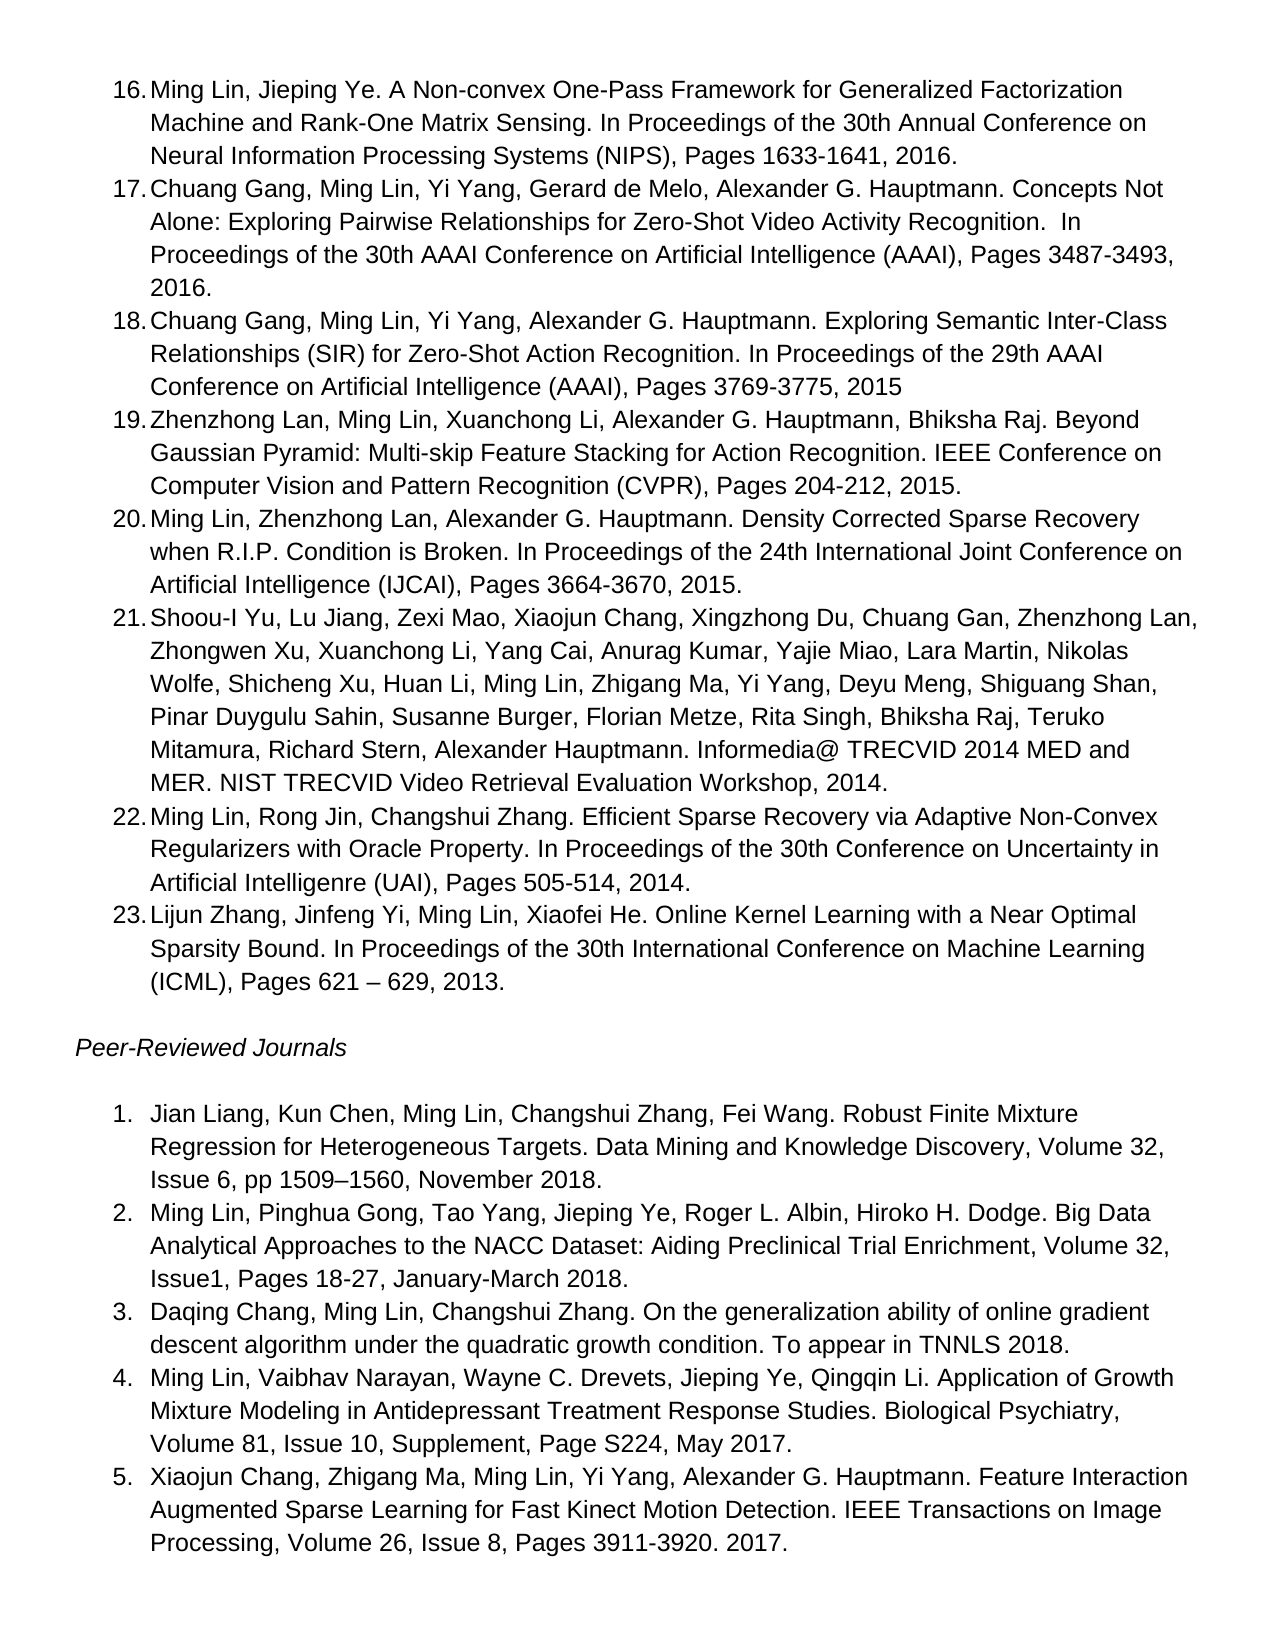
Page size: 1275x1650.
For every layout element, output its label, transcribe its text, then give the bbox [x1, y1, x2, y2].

list Chuang Gang, Ming Lin, Yi Yang, Alexander G. Hauptmann. Exploring Semantic Inter-Class Relationships (SIR) for Zero-Shot Action Recognition. In Proceedings of the 29th AAAI Conference on Artificial Intelligence (AAAI), Pages 3769-3775, 2015 [112, 306, 1200, 401]
list Ming Lin, Pinghua Gong, Tao Yang, Jieping Ye, Roger L. Albin, Hiroko H. Dodge. Big Data Analytical Approaches to the NACC Dataset: Aiding Preclinical Trial Enrichment, Volume 32, Issue1, Pages 18-27, January-March 2018. [112, 1198, 1200, 1292]
list Xiaojun Chang, Zhigang Ma, Ming Lin, Yi Yang, Alexander G. Hauptmann. Feature Interaction Augmented Sparse Learning for Fast Kinect Motion Detection. IEEE Transactions on Image Processing, Volume 26, Issue 8, Pages 3911-3920. 2017. [112, 1462, 1200, 1557]
list Ming Lin, Rong Jin, Changshui Zhang. Efficient Sparse Recovery via Adaptive Non-Convex Regularizers with Oracle Property. In Proceedings of the 30th Conference on Uncertainty in Artificial Intelligenre (UAI), Pages 505-514, 2014. [112, 801, 1200, 896]
list Ming Lin, Zhenzhong Lan, Alexander G. Hauptmann. Density Corrected Sparse Recovery when R.I.P. Condition is Broken. In Proceedings of the 24th International Joint Conference on Artificial Intelligence (IJCAI), Pages 3664-3670, 2015. [112, 504, 1200, 599]
list Jian Liang, Kun Chen, Ming Lin, Changshui Zhang, Fei Wang. Robust Finite Mixture Regression for Heterogeneous Targets. Data Mining and Knowledge Discovery, Volume 32, Issue 6, pp 1509–1560, November 2018. [112, 1099, 1200, 1193]
list Ming Lin, Jieping Ye. A Non-convex One-Pass Framework for Generalized Factorization Machine and Rank-One Matrix Sensing. In Proceedings of the 30th Annual Conference on Neural Information Processing Systems (NIPS), Pages 1633-1641, 2016. [112, 75, 1200, 170]
list Lijun Zhang, Jinfeng Yi, Ming Lin, Xiaofei He. Online Kernel Learning with a Near Optimal Sparsity Bound. In Proceedings of the 30th International Conference on Machine Learning (ICML), Pages 621 – 629, 2013. [112, 901, 1200, 995]
list Ming Lin, Vaibhav Narayan, Wayne C. Drevets, Jieping Ye, Qingqin Li. Application of Growth Mixture Modeling in Antidepressant Treatment Response Studies. Biological Psychiatry, Volume 81, Issue 10, Supplement, Page S224, May 2017. [112, 1363, 1200, 1458]
list Daqing Chang, Ming Lin, Changshui Zhang. On the generalization ability of online gradient descent algorithm under the quadratic growth condition. To appear in TNNLS 2018. [112, 1297, 1200, 1358]
list Shoou-I Yu, Lu Jiang, Zexi Mao, Xiaojun Chang, Xingzhong Du, Chuang Gan, Zhenzhong Lan, Zhongwen Xu, Xuanchong Li, Yang Cai, Anurag Kumar, Yajie Miao, Lara Martin, Nikolas Wolfe, Shicheng Xu, Huan Li, Ming Lin, Zhigang Ma, Yi Yang, Deyu Meng, Shiguang Shan, Pinar Duygulu Sahin, Susanne Burger, Florian Metze, Rita Singh, Bhiksha Raj, Teruko Mitamura, Richard Stern, Alexander Hauptmann. Informedia@ TRECVID 2014 MED and MER. NIST TRECVID Video Retrieval Evaluation Workshop, 2014. [112, 603, 1200, 797]
list Zhenzhong Lan, Ming Lin, Xuanchong Li, Alexander G. Hauptmann, Bhiksha Raj. Beyond Gaussian Pyramid: Multi-skip Feature Stacking for Action Recognition. IEEE Conference on Computer Vision and Pattern Recognition (CVPR), Pages 204-212, 2015. [112, 405, 1200, 500]
list Chuang Gang, Ming Lin, Yi Yang, Gerard de Melo, Alexander G. Hauptmann. Concepts Not Alone: Exploring Pairwise Relationships for Zero-Shot Video Activity Recognition. In Proceedings of the 30th AAAI Conference on Artificial Intelligence (AAAI), Pages 3487-3493, 2016. [112, 174, 1200, 302]
text Peer-Reviewed Journals [75, 1033, 1200, 1061]
